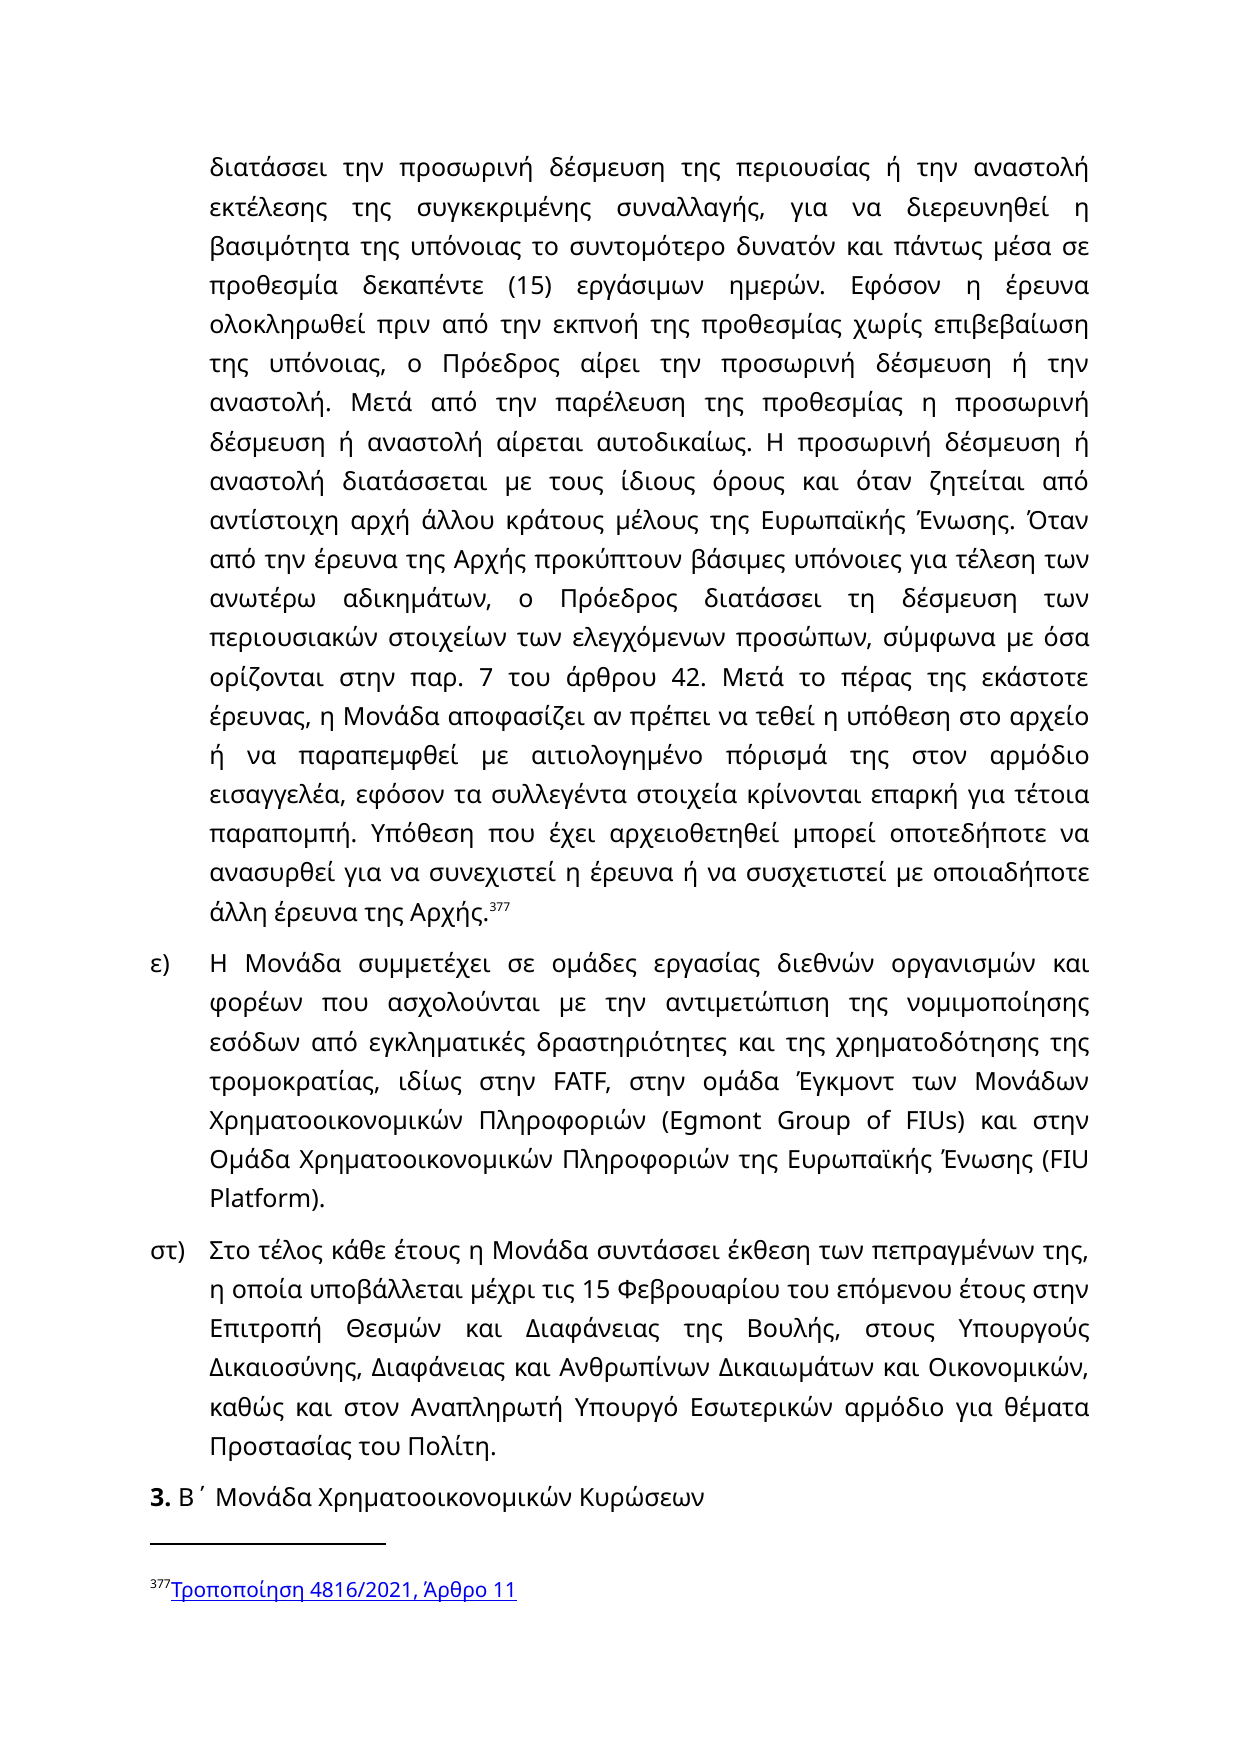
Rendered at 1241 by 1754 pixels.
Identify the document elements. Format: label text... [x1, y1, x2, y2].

text 3. Β΄ Μονάδα Χρηματοοικονομικών Κυρώσεων [150, 1480, 1090, 1514]
list διατάσσει την προσωρινή δέσμευση της περιουσίας ή την αναστολή εκτέλεσης της συγκεκριμένης συναλλαγής, για να διερευνηθεί η βασιμότητα της υπόνοιας το συντομότερο δυνατόν και πάντως μέσα σε προθεσμία δεκαπέντε (15) εργάσιμων ημερών. Εφόσον η έρευνα ολοκληρωθεί πριν από την εκπνοή της προθεσμίας χωρίς επιβεβαίωση της υπόνοιας, ο Πρόεδρος αίρει την προσωρινή δέσμευση ή την αναστολή. Μετά από την παρέλευση της προθεσμίας η προσωρινή δέσμευση ή αναστολή αίρεται αυτοδικαίως. Η προσωρινή δέσμευση ή αναστολή διατάσσεται με τους ίδιους όρους και όταν ζητείται από αντίστοιχη αρχή άλλου κράτους μέλους της Ευρωπαϊκής Ένωσης. Όταν από την έρευνα της Αρχής προκύπτουν βάσιμες υπόνοιες για τέλεση των ανωτέρω αδικημάτων, ο Πρόεδρος διατάσσει τη δέσμευση των περιουσιακών στοιχείων των ελεγχόμενων προσώπων, σύμφωνα με όσα ορίζονται στην παρ. 7 του άρθρου 42. Μετά το πέρας της εκάστοτε έρευνας, η Μονάδα αποφασίζει αν πρέπει να τεθεί η υπόθεση στο αρχείο ή να παραπεμφθεί με αιτιολογημένο πόρισμά της στον αρμόδιο εισαγγελέα, εφόσον τα συλλεγέντα στοιχεία κρίνονται επαρκή για τέτοια παραπομπή. Υπόθεση που έχει αρχειοθετηθεί μπορεί οποτεδήποτε να ανασυρθεί για να συνεχιστεί η έρευνα ή να συσχετιστεί με οποιαδήποτε άλλη έρευνα της Αρχής. [150, 150, 1090, 928]
text Τροποποίηση 4816/2021, Άρθρο 11 [150, 1576, 1090, 1604]
list στ) Στο τέλος κάθε έτους η Μονάδα συντάσσει έκθεση των πεπραγμένων της, η οποία υποβάλλεται μέχρι τις 15 Φεβρουαρίου του επόμενου έτους στην Επιτροπή Θεσμών και Διαφάνειας της Βουλής, στους Υπουργούς Δικαιοσύνης, Διαφάνειας και Ανθρωπίνων Δικαιωμάτων και Οικονομικών, καθώς και στον Αναπληρωτή Υπουργό Εσωτερικών αρμόδιο για θέματα Προστασίας του Πολίτη. [150, 1232, 1090, 1462]
list ε) Η Μονάδα συμμετέχει σε ομάδες εργασίας διεθνών οργανισμών και φορέων που ασχολούνται με την αντιμετώπιση της νομιμοποίησης εσόδων από εγκληματικές δραστηριότητες και της χρηματοδότησης της τρομοκρατίας, ιδίως στην FATF, στην ομάδα Έγκμοντ των Μονάδων Χρηματοοικονομικών Πληροφοριών (Egmont Group of FIUs) και στην Ομάδα Χρηματοοικονομικών Πληροφοριών της Ευρωπαϊκής Ένωσης (FIU Platform). [150, 946, 1090, 1215]
